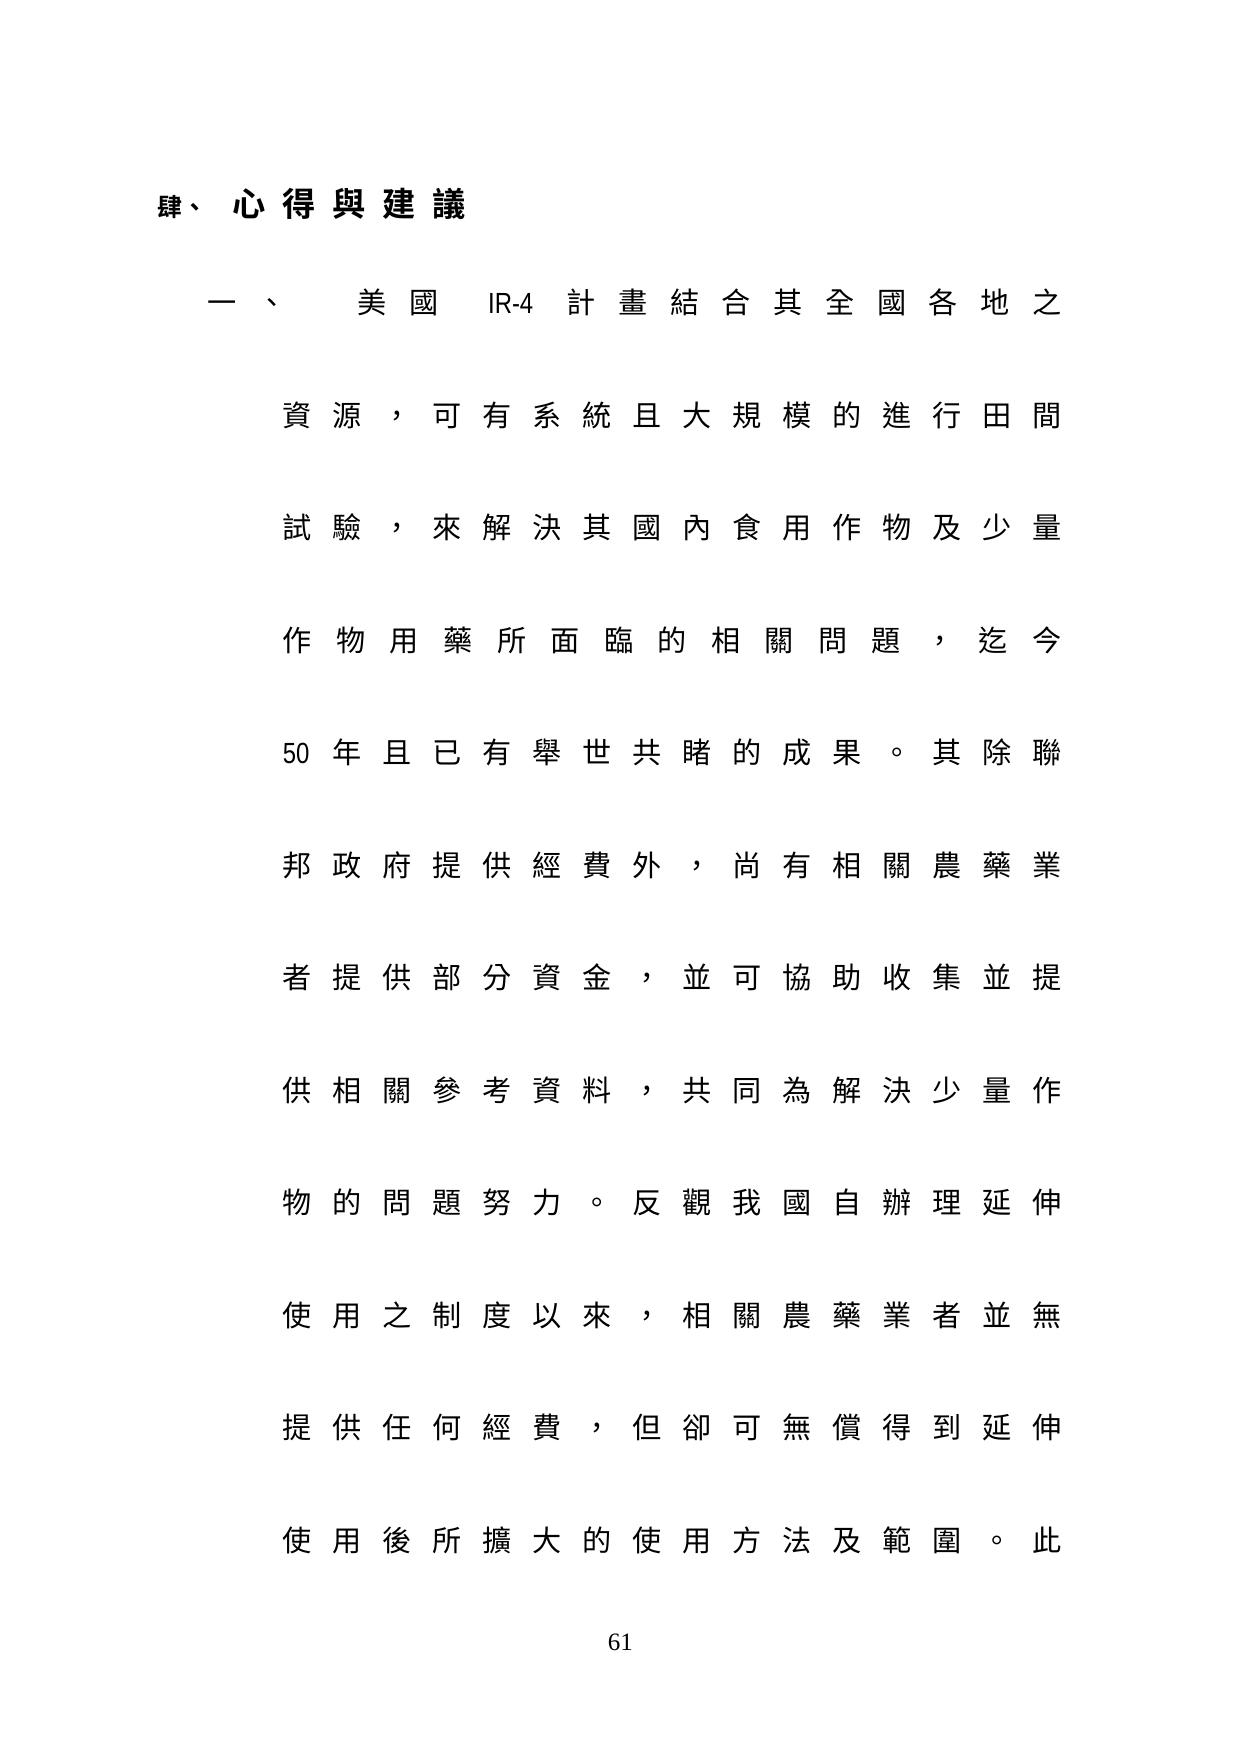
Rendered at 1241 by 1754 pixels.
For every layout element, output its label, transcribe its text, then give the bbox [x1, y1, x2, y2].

list 美國 IR-4 計畫結合其全國各地之資源，可有系統且大規模的進行田間試驗，來解決其國內食用作物及少量作物用藥所面臨的相關問題，迄今 50 年且已有舉世共睹的成果。其除聯邦政府提供經費外，尚有相關農藥業者提供部分資金，並可協助收集並提供相關參考資料，共同為解決少量作物的問題努力。反觀我國自辦理延伸使用之制度以來，相關農藥業者並無提供任何經費，但卻可無償得到延伸使用後所擴大的使用方法及範圍。此 [187, 263, 1083, 1576]
subtitle 心得與建議 [158, 164, 1083, 239]
